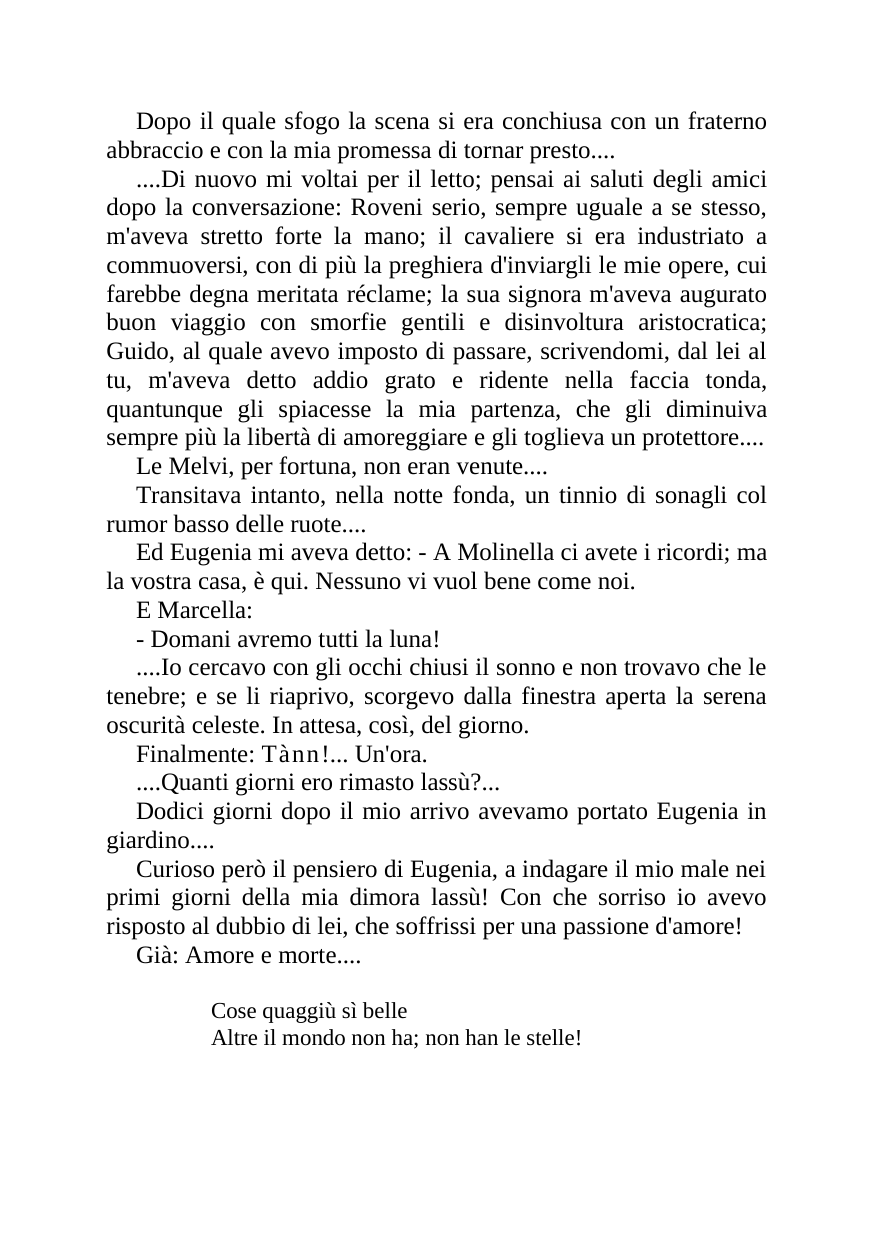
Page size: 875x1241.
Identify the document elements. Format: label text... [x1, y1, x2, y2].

text ....Quanti giorni ero rimasto lassù?... [106, 767, 768, 796]
text Altre il mondo non ha; non han le stelle! [181, 1024, 768, 1050]
text Curioso però il pensiero di Eugenia, a indagare il mio male nei primi giorni della mia dimora lassù! Con che sorriso io avevo risposto al dubbio di lei, che soffrissi per una passione d'amore! [106, 854, 768, 940]
text Ed Eugenia mi aveva detto: - A Molinella ci avete i ricordi; ma la vostra casa, è qui. Nessuno vi vuol bene come noi. [106, 537, 768, 595]
text - Domani avremo tutti la luna! [106, 624, 768, 652]
text E Marcella: [106, 595, 768, 624]
text Transitava intanto, nella notte fonda, un tinnio di sonagli col rumor basso delle ruote.... [106, 480, 768, 537]
text Cose quaggiù sì belle [181, 997, 768, 1024]
text Già: Amore e morte.... [106, 940, 768, 969]
text Finalmente: Tànn!... Un'ora. [106, 739, 768, 767]
text ....Di nuovo mi voltai per il letto; pensai ai saluti degli amici dopo la conversazione: Roveni serio, sempre uguale a se stesso, m'aveva stretto forte la mano; il cavaliere si era industriato a commuoversi, con di più la preghiera d'inviargli le mie opere, cui farebbe degna meritata réclame; la sua signora m'aveva augurato buon viaggio con smorfie gentili e disinvoltura aristocratica; Guido, al quale avevo imposto di passare, scrivendomi, dal lei al tu, m'aveva detto addio grato e ridente nella faccia tonda, quantunque gli spiacesse la mia partenza, che gli diminuiva sempre più la libertà di amoreggiare e gli toglieva un protettore.... [106, 164, 768, 451]
text Dodici giorni dopo il mio arrivo avevamo portato Eugenia in giardino.... [106, 796, 768, 854]
text ....Io cercavo con gli occhi chiusi il sonno e non trovavo che le tenebre; e se li riaprivo, scorgevo dalla finestra aperta la serena oscurità celeste. In attesa, così, del giorno. [106, 652, 768, 739]
text Dopo il quale sfogo la scena si era conchiusa con un fraterno abbraccio e con la mia promessa di tornar presto.... [106, 106, 768, 164]
text Le Melvi, per fortuna, non eran venute.... [106, 451, 768, 480]
